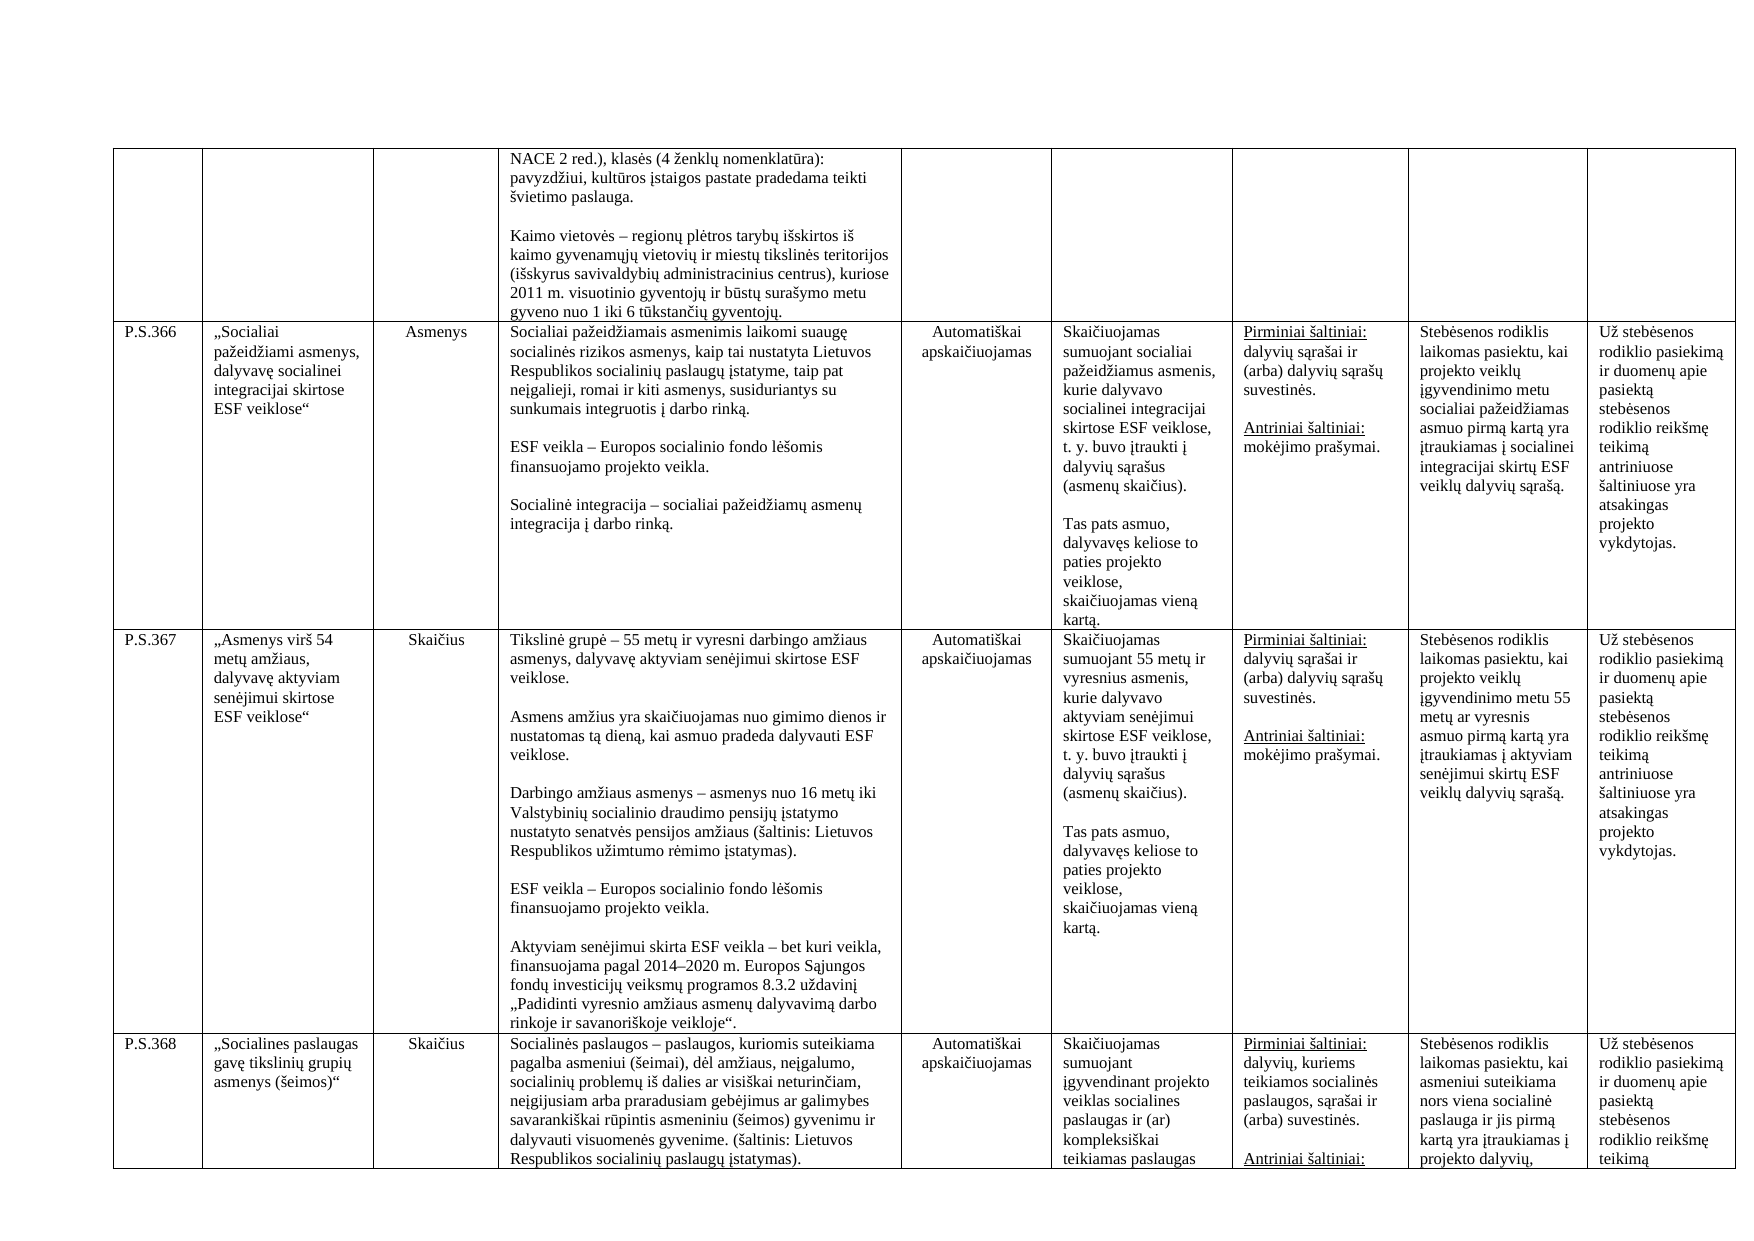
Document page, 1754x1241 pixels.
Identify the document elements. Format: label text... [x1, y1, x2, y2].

table_cell [1052, 149, 1232, 321]
table_cell [374, 149, 498, 321]
table_cell Skaičiuojamas sumuojant įgyvendinant projekto veiklas socialines paslaugas ir (ar) kompleksiškai teikiamas paslaugas [1052, 1034, 1232, 1168]
table_cell [902, 149, 1051, 321]
table_cell Automatiškai apskaičiuojamas [902, 630, 1051, 1032]
table_cell P.S.367 [114, 630, 202, 1032]
table_cell [114, 149, 202, 321]
table_cell P.S.368 [114, 1034, 202, 1168]
table_cell Stebėsenos rodiklis laikomas pasiektu, kai projekto veiklų įgyvendinimo metu socialiai pažeidžiamas asmuo pirmą kartą yra įtraukiamas į socialinei integracijai skirtų ESF veiklų dalyvių sąrašą. [1409, 322, 1587, 629]
table_cell „Socialiai pažeidžiami asmenys, dalyvavę socialinei integracijai skirtose ESF veiklose“ [203, 322, 373, 629]
table_cell Už stebėsenos rodiklio pasiekimą ir duomenų apie pasiektą stebėsenos rodiklio reikšmę teikimą antriniuose šaltiniuose yra atsakingas projekto vykdytojas. [1588, 630, 1735, 1032]
table_cell Automatiškai apskaičiuojamas [902, 322, 1051, 629]
table_cell Už stebėsenos rodiklio pasiekimą ir duomenų apie pasiektą stebėsenos rodiklio reikšmę teikimą [1588, 1034, 1735, 1168]
table_cell Stebėsenos rodiklis laikomas pasiektu, kai asmeniui suteikiama nors viena socialinė paslauga ir jis pirmą kartą yra įtraukiamas į projekto dalyvių, [1409, 1034, 1587, 1168]
table_cell P.S.366 [114, 322, 202, 629]
table_cell Skaičiuojamas sumuojant 55 metų ir vyresnius asmenis, kurie dalyvavo aktyviam senėjimui skirtose ESF veiklose, t. y. buvo įtraukti į dalyvių sąrašus (asmenų skaičius). Tas pats asmuo, dalyvavęs keliose to paties projekto veiklose, skaičiuojamas vieną kartą. [1052, 630, 1232, 1032]
table_cell Skaičius [374, 1034, 498, 1168]
table_cell „Socialines paslaugas gavę tikslinių grupių asmenys (šeimos)“ [203, 1034, 373, 1168]
table_cell Automatiškai apskaičiuojamas [902, 1034, 1051, 1168]
table_cell [1588, 149, 1735, 321]
table_cell Pirminiai šaltiniai: dalyvių sąrašai ir (arba) dalyvių sąrašų suvestinės. Antriniai šaltiniai: mokėjimo prašymai. [1233, 630, 1408, 1032]
table_cell [1233, 149, 1408, 321]
table_cell NACE 2 red.), klasės (4 ženklų nomenklatūra): pavyzdžiui, kultūros įstaigos pastate pradedama teikti švietimo paslauga. Kaimo vietovės – regionų plėtros tarybų išskirtos iš kaimo gyvenamųjų vietovių ir miestų tikslinės teritorijos (išskyrus savivaldybių administracinius centrus), kuriose 2011 m. visuotinio gyventojų ir būstų surašymo metu gyveno nuo 1 iki 6 tūkstančių gyventojų. [499, 149, 901, 321]
table_cell Socialinės paslaugos – paslaugos, kuriomis suteikiama pagalba asmeniui (šeimai), dėl amžiaus, neįgalumo, socialinių problemų iš dalies ar visiškai neturinčiam, neįgijusiam arba praradusiam gebėjimus ar galimybes savarankiškai rūpintis asmeniniu (šeimos) gyvenimu ir dalyvauti visuomenės gyvenime. (šaltinis: Lietuvos Respublikos socialinių paslaugų įstatymas). [499, 1034, 901, 1168]
table_cell Stebėsenos rodiklis laikomas pasiektu, kai projekto veiklų įgyvendinimo metu 55 metų ar vyresnis asmuo pirmą kartą yra įtraukiamas į aktyviam senėjimui skirtų ESF veiklų dalyvių sąrašą. [1409, 630, 1587, 1032]
table_cell Pirminiai šaltiniai: dalyvių sąrašai ir (arba) dalyvių sąrašų suvestinės. Antriniai šaltiniai: mokėjimo prašymai. [1233, 322, 1408, 629]
table_cell „Asmenys virš 54 metų amžiaus, dalyvavę aktyviam senėjimui skirtose ESF veiklose“ [203, 630, 373, 1032]
table_cell Asmenys [374, 322, 498, 629]
table_cell [1409, 149, 1587, 321]
table_cell Už stebėsenos rodiklio pasiekimą ir duomenų apie pasiektą stebėsenos rodiklio reikšmę teikimą antriniuose šaltiniuose yra atsakingas projekto vykdytojas. [1588, 322, 1735, 629]
table_cell Skaičiuojamas sumuojant socialiai pažeidžiamus asmenis, kurie dalyvavo socialinei integracijai skirtose ESF veiklose, t. y. buvo įtraukti į dalyvių sąrašus (asmenų skaičius). Tas pats asmuo, dalyvavęs keliose to paties projekto veiklose, skaičiuojamas vieną kartą. [1052, 322, 1232, 629]
table_cell Pirminiai šaltiniai: dalyvių, kuriems teikiamos socialinės paslaugos, sąrašai ir (arba) suvestinės. Antriniai šaltiniai: [1233, 1034, 1408, 1168]
table_cell [203, 149, 373, 321]
table_cell Socialiai pažeidžiamais asmenimis laikomi suaugę socialinės rizikos asmenys, kaip tai nustatyta Lietuvos Respublikos socialinių paslaugų įstatyme, taip pat neįgalieji, romai ir kiti asmenys, susiduriantys su sunkumais integruotis į darbo rinką. ESF veikla – Europos socialinio fondo lėšomis finansuojamo projekto veikla. Socialinė integracija – socialiai pažeidžiamų asmenų integracija į darbo rinką. [499, 322, 901, 629]
table_cell Tikslinė grupė – 55 metų ir vyresni darbingo amžiaus asmenys, dalyvavę aktyviam senėjimui skirtose ESF veiklose. Asmens amžius yra skaičiuojamas nuo gimimo dienos ir nustatomas tą dieną, kai asmuo pradeda dalyvauti ESF veiklose. Darbingo amžiaus asmenys – asmenys nuo 16 metų iki Valstybinių socialinio draudimo pensijų įstatymo nustatyto senatvės pensijos amžiaus (šaltinis: Lietuvos Respublikos užimtumo rėmimo įstatymas). ESF veikla – Europos socialinio fondo lėšomis finansuojamo projekto veikla. Aktyviam senėjimui skirta ESF veikla – bet kuri veikla, finansuojama pagal 2014–2020 m. Europos Sąjungos fondų investicijų veiksmų programos 8.3.2 uždavinį „Padidinti vyresnio amžiaus asmenų dalyvavimą darbo rinkoje ir savanoriškoje veikloje“. [499, 630, 901, 1032]
table_cell Skaičius [374, 630, 498, 1032]
